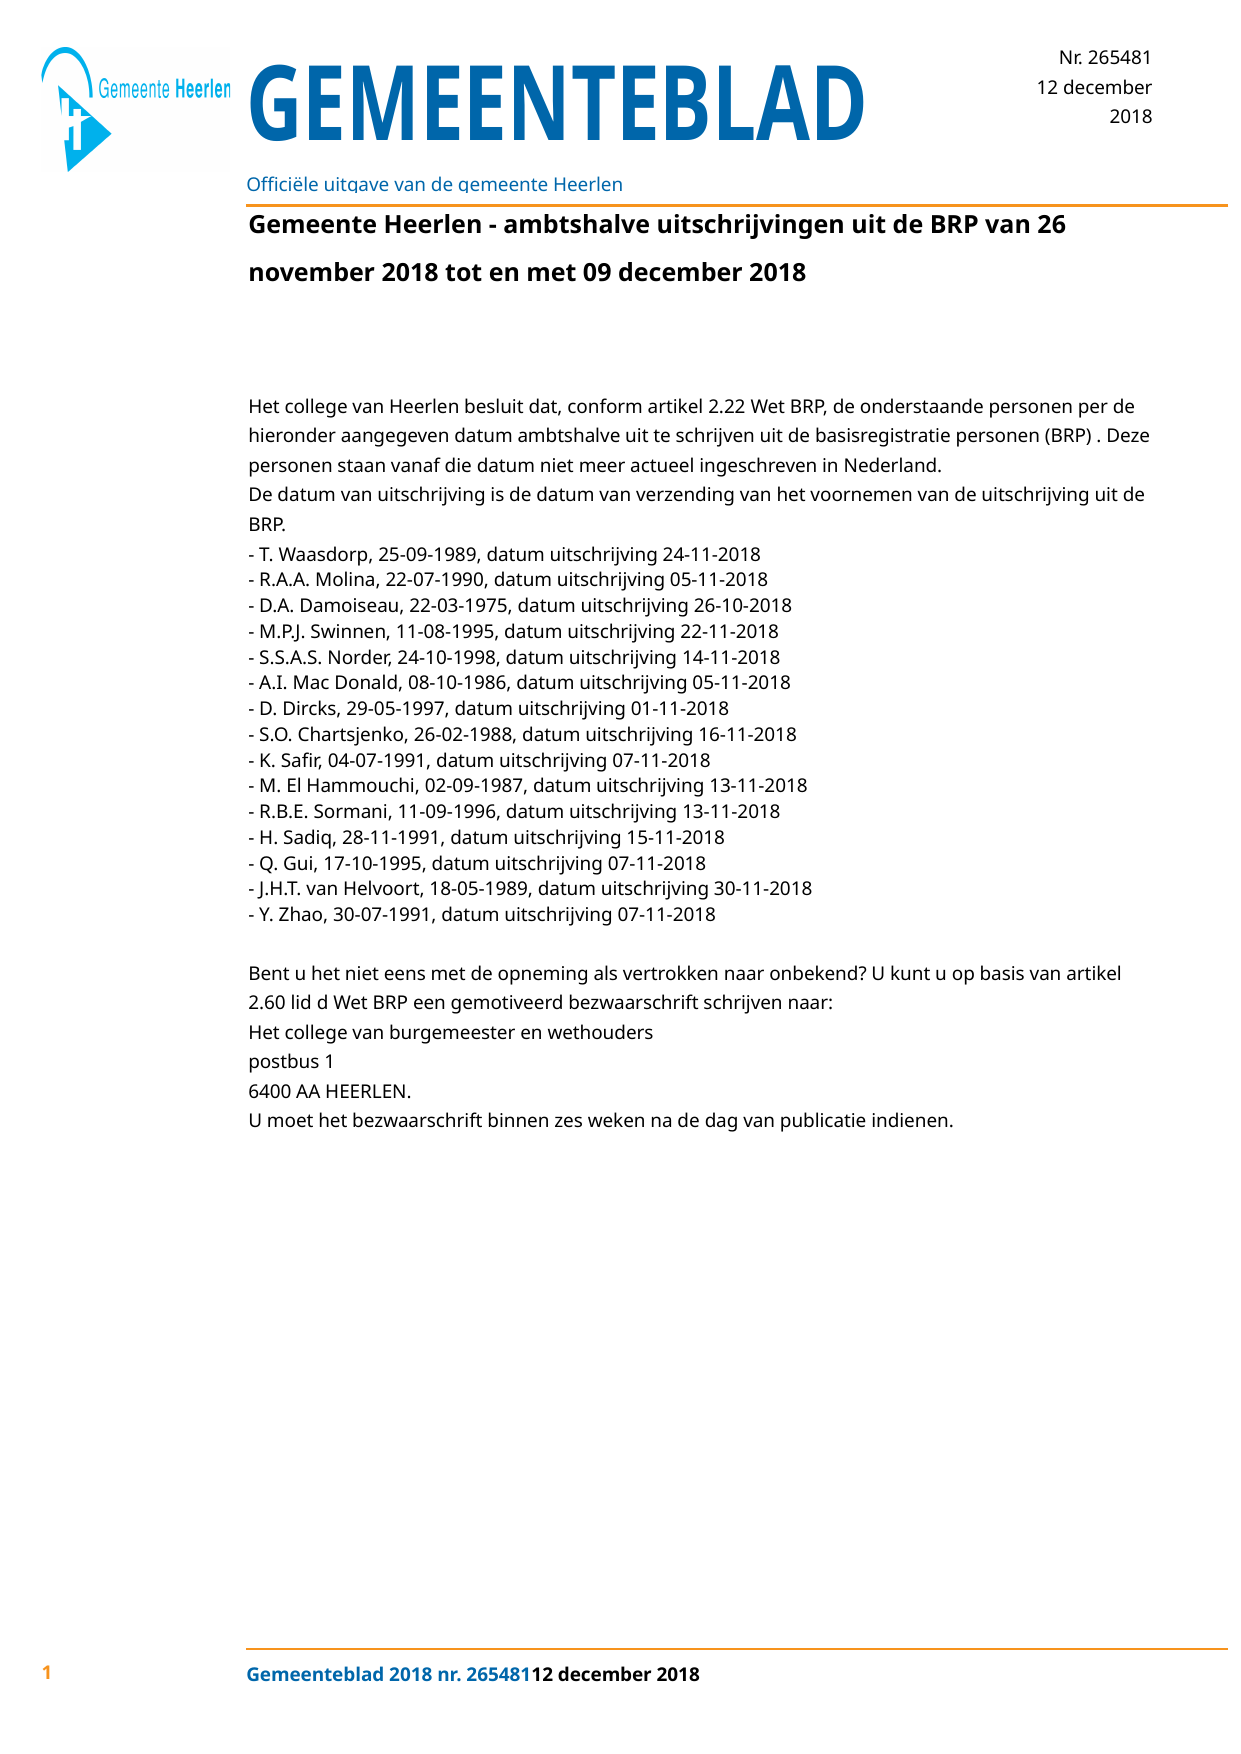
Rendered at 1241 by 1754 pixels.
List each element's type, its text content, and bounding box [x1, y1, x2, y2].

picture [41, 47, 58, 70]
table_cell - H. Sadiq, 28-11-1991, datum uitschrijving 15-11-2018 [248, 824, 1152, 850]
table_cell - D.A. Damoiseau, 22-03-1975, datum uitschrijving 26-10-2018 [248, 593, 1152, 618]
table_cell - M. El Hammouchi, 02-09-1987, datum uitschrijving 13-11-2018 [248, 773, 1152, 798]
table_cell - Q. Gui, 17-10-1995, datum uitschrijving 07-11-2018 [248, 850, 1152, 875]
text postbus 1 [248, 1048, 1152, 1074]
text U moet het bezwaarschrift binnen zes weken na de dag van publicatie indienen. [248, 1108, 1152, 1133]
table_cell - M.P.J. Swinnen, 11-08-1995, datum uitschrijving 22-11-2018 [248, 618, 1152, 644]
table_cell - Y. Zhao, 30-07-1991, datum uitschrijving 07-11-2018 [248, 901, 1152, 927]
text Gemeente Heerlen - ambtshalve uitschrijvingen uit de BRP van 26 november 2018 tot en met 09 december 2018 [248, 207, 1152, 288]
table_cell - K. Safir, 04-07-1991, datum uitschrijving 07-11-2018 [248, 747, 1152, 772]
table_header - T. Waasdorp, 25-09-1989, datum uitschrijving 24-11-2018 [248, 541, 1152, 567]
text Bent u het niet eens met de opneming als vertrokken naar onbekend? U kunt u op basis van artikel 2.60 lid d Wet BRP een gemotiveerd bezwaarschrift schrijven naar: [248, 960, 1152, 1015]
table_cell - R.B.E. Sormani, 11-09-1996, datum uitschrijving 13-11-2018 [248, 798, 1152, 824]
table_cell - S.S.A.S. Norder, 24-10-1998, datum uitschrijving 14-11-2018 [248, 644, 1152, 669]
text De datum van uitschrijving is de datum van verzending van het voornemen van de uitschrijving uit de BRP. [248, 482, 1152, 537]
table_cell - D. Dircks, 29-05-1997, datum uitschrijving 01-11-2018 [248, 695, 1152, 721]
text Het college van burgemeester en wethouders [248, 1019, 1152, 1044]
picture [41, 47, 231, 172]
table_cell - R.A.A. Molina, 22-07-1990, datum uitschrijving 05-11-2018 [248, 567, 1152, 592]
text Het college van Heerlen besluit dat, conform artikel 2.22 Wet BRP, de onderstaande personen per de hieronder aangegeven datum ambtshalve uit te schrijven uit de basisregistratie personen (BRP) . Deze personen staan vanaf die datum niet meer actueel ingeschreven in Nederland. [248, 393, 1152, 478]
text 6400 AA HEERLEN. [248, 1078, 1152, 1104]
table_cell - J.H.T. van Helvoort, 18-05-1989, datum uitschrijving 30-11-2018 [248, 875, 1152, 901]
table_cell - A.I. Mac Donald, 08-10-1986, datum uitschrijving 05-11-2018 [248, 670, 1152, 695]
table_cell - S.O. Chartsjenko, 26-02-1988, datum uitschrijving 16-11-2018 [248, 721, 1152, 747]
